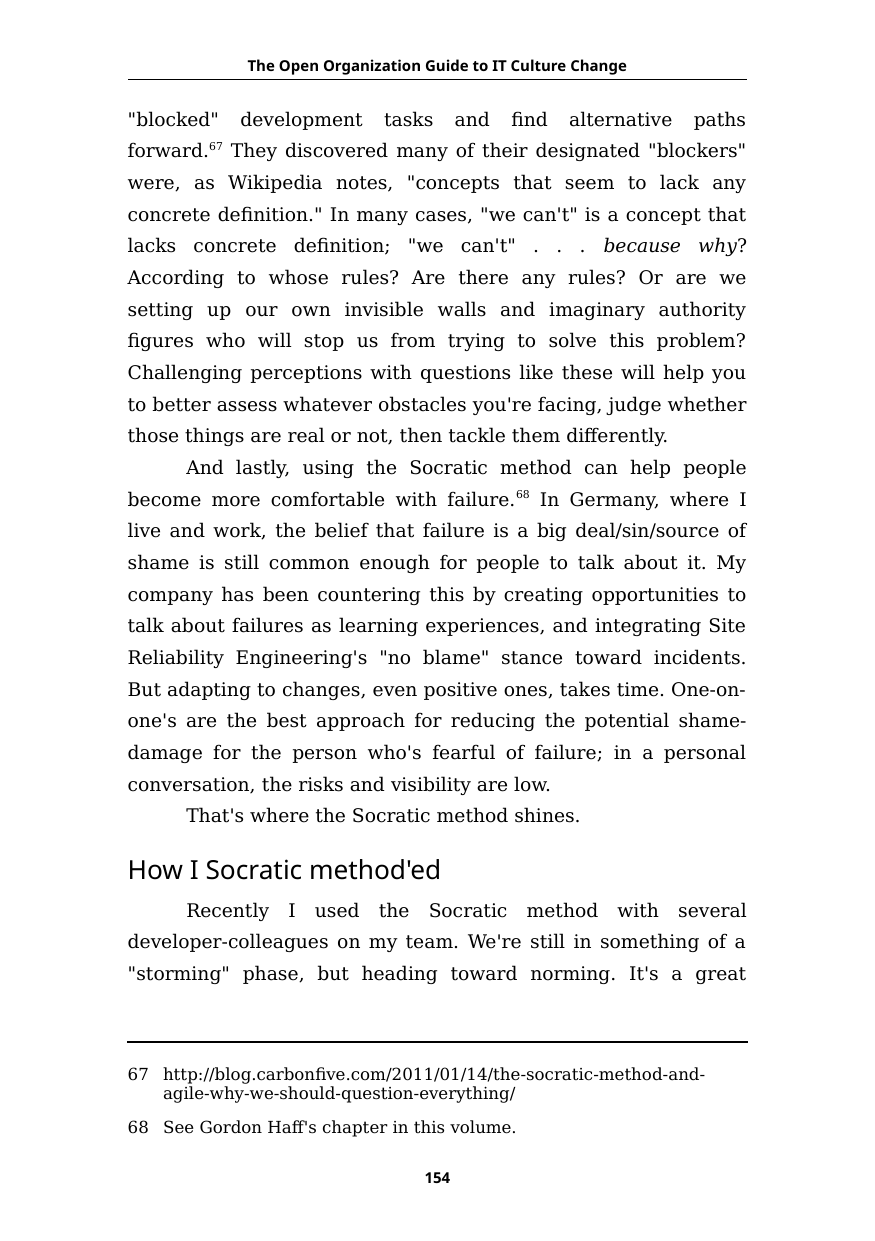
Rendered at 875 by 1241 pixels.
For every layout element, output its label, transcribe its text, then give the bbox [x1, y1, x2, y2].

text See Gordon Haff's chapter in this volume. [127, 1118, 747, 1138]
subtitle How I Socratic method'ed [127, 852, 747, 887]
text And lastly, using the Socratic method can help people become more comfortable with failure. In Germany, where I live and work, the belief that failure is a big deal/sin/source of shame is still common enough for people to talk about it. My company has been countering this by creating opportunities to talk about failures as learning experiences, and integrating Site Reliability Engineering's "no blame" stance toward incidents. But adapting to changes, even positive ones, takes time. One-on-one's are the best approach for reducing the potential shame-damage for the person who's fearful of failure; in a personal conversation, the risks and visibility are low. [127, 457, 747, 796]
text http://blog.carbonfive.com/2011/01/14/the-socratic-method-and-agile-why-we-should-question-everything/ [127, 1064, 747, 1103]
text "blocked" development tasks and find alternative paths forward. They discovered many of their designated "blockers" were, as Wikipedia notes, "concepts that seem to lack any concrete definition." In many cases, "we can't" is a concept that lacks concrete definition; "we can't" . . . because why? According to whose rules? Are there any rules? Or are we setting up our own invisible walls and imaginary authority figures who will stop us from trying to solve this problem? Challenging perceptions with questions like these will help you to better assess whatever obstacles you're facing, judge whether those things are real or not, then tackle them differently. [127, 109, 747, 447]
text That's where the Socratic method shines. [127, 805, 747, 827]
text Recently I used the Socratic method with several developer-colleagues on my team. We're still in something of a "storming" phase, but heading toward norming. It's a great [127, 900, 747, 985]
